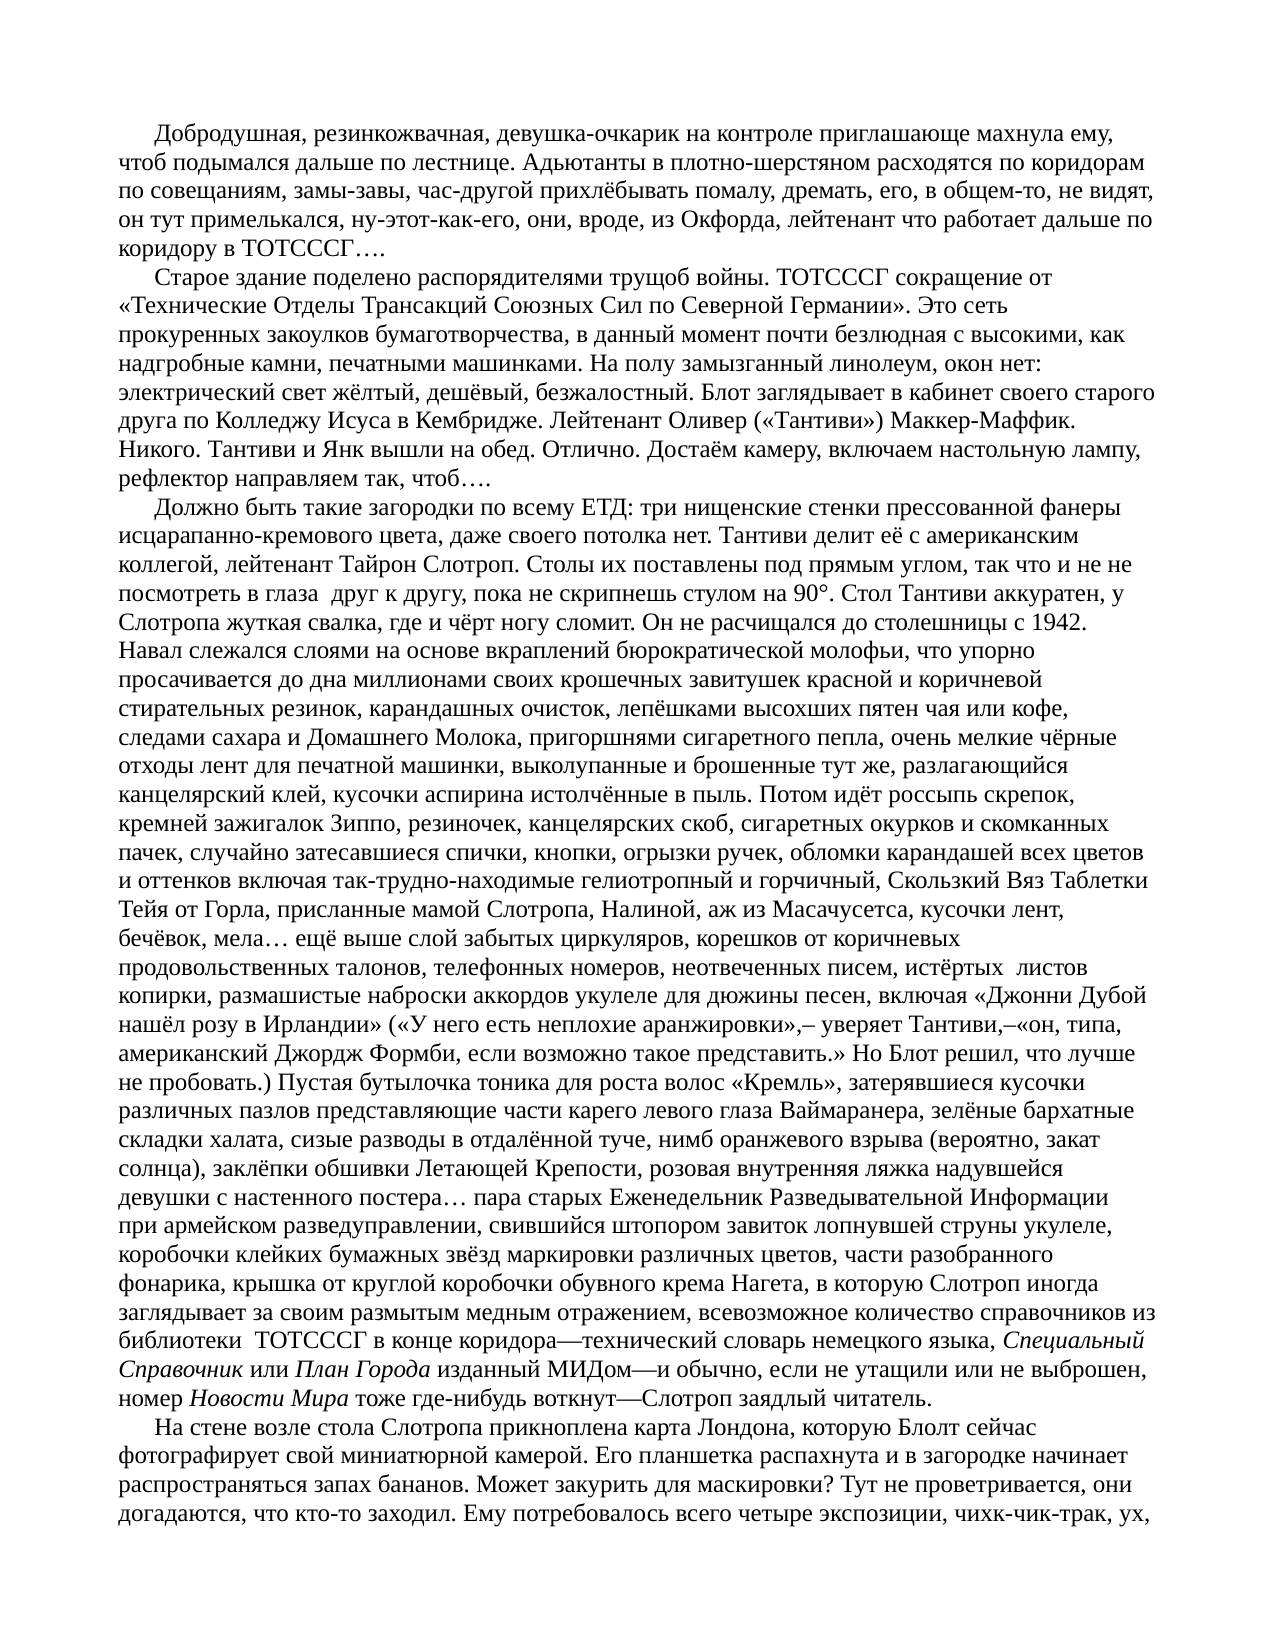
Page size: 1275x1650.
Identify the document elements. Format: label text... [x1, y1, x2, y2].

text Старое здание поделено распорядителями трущоб войны. ТОТСССГ сокращение от «Технические Отделы Трансакций Союзных Сил по Северной Германии». Это сеть прокуренных закоулков бумаготворчества, в данный момент почти безлюдная с высокими, как надгробные камни, печатными машинками. На полу замызганный линолеум, окон нет: электрический свет жёлтый, дешёвый, безжалостный. Блот заглядывает в кабинет своего старого друга по Колледжу Исуса в Кембридже. Лейтенант Оливер («Тантиви») Маккер-Маффик. Никого. Тантиви и Янк вышли на обед. Отлично. Достаём камеру, включаем настольную лампу, рефлектор направляем так, чтоб…. [118, 262, 1157, 492]
text На стене возле стола Слотропа прикноплена карта Лондона, которую Блолт сейчас фотографирует свой миниатюрной камерой. Его планшетка распахнута и в загородке начинает распространяться запах бананов. Может закурить для маскировки? Тут не проветривается, они догадаются, что кто-то заходил. Ему потребовалось всего четыре экспозиции, чихк-чик-трак, ух, [118, 1412, 1157, 1527]
text Добродушная, резинкожвачная, девушка-очкарик на контроле приглашающе махнула ему, чтоб подымался дальше по лестнице. Адьютанты в плотно-шерстяном расходятся по коридорам по совещаниям, замы-завы, час-другой прихлёбывать помалу, дремать, его, в общем-то, не видят, он тут примелькался, ну-этот-как-его, они, вроде, из Окфорда, лейтенант что работает дальше по коридору в ТОТСССГ…. [118, 118, 1157, 262]
text Должно быть такие загородки по всему ЕТД: три нищенские стенки прессованной фанеры исцарапанно-кремового цвета, даже своего потолка нет. Тантиви делит её с американским коллегой, лейтенант Тайрон Слотроп. Столы их поставлены под прямым углом, так что и не не посмотреть в глаза друг к другу, пока не скрипнешь стулом на 90°. Стол Тантиви аккуратен, у Слотропа жуткая свалка, где и чёрт ногу сломит. Он не расчищался до столешницы с 1942. Навал слежался слоями на основе вкраплений бюрократической молофьи, что упорно просачивается до дна миллионами своих крошечных завитушек красной и коричневой стирательных резинок, карандашных очисток, лепёшками высохших пятен чая или кофе, следами сахара и Домашнего Молока, пригоршнями сигаретного пепла, очень мелкие чёрные отходы лент для печатной машинки, выколупанные и брошенные тут же, разлагающийся канцелярский клей, кусочки аспирина истолчённые в пыль. Потом идёт россыпь скрепок, кремней зажигалок Зиппо, резиночек, канцелярских скоб, сигаретных окурков и скомканных пачек, случайно затесавшиеся спички, кнопки, огрызки ручек, обломки карандашей всех цветов и оттенков включая так-трудно-находимые гелиотропный и горчичный, Скользкий Вяз Таблетки Тейя от Горла, присланные мамой Слотропа, Налиной, аж из Масачусетса, кусочки лент, бечёвок, мела… ещё выше слой забытых циркуляров, корешков от коричневых продовольственных талонов, телефонных номеров, неотвеченных писем, истёртых листов копирки, размашистые наброски аккордов укулеле для дюжины песен, включая «Джонни Дубой нашёл розу в Ирландии» («У него есть неплохие аранжировки»,– уверяет Тантиви,–«он, типа, американский Джордж Формби, если возможно такое представить.» Но Блот решил, что лучше не пробовать.) Пустая бутылочка тоника для роста волос «Кремль», затерявшиеся кусочки различных пазлов представляющие части карего левого глаза Ваймаранера, зелёные бархатные складки халата, сизые разводы в отдалённой туче, нимб оранжевого взрыва (вероятно, закат солнца), заклёпки обшивки Летающей Крепости, розовая внутренняя ляжка надувшейся девушки с настенного постера… пара старых Еженедельник Разведывательной Информации при армейском разведуправлении, свившийся штопором завиток лопнувшей струны укулеле, коробочки клейких бумажных звёзд маркировки различных цветов, части разобранного фонарика, крышка от круглой коробочки обувного крема Нагета, в которую Слотроп иногда заглядывает за своим размытым медным отражением, всевозможное количество справочников из библиотеки ТОТСССГ в конце коридора—технический словарь немецкого языка, Специальный Справочник или План Города изданный МИДом—и обычно, если не утащили или не выброшен, номер Новости Мира тоже где-нибудь воткнут—Слотроп заядлый читатель. [118, 492, 1157, 1412]
